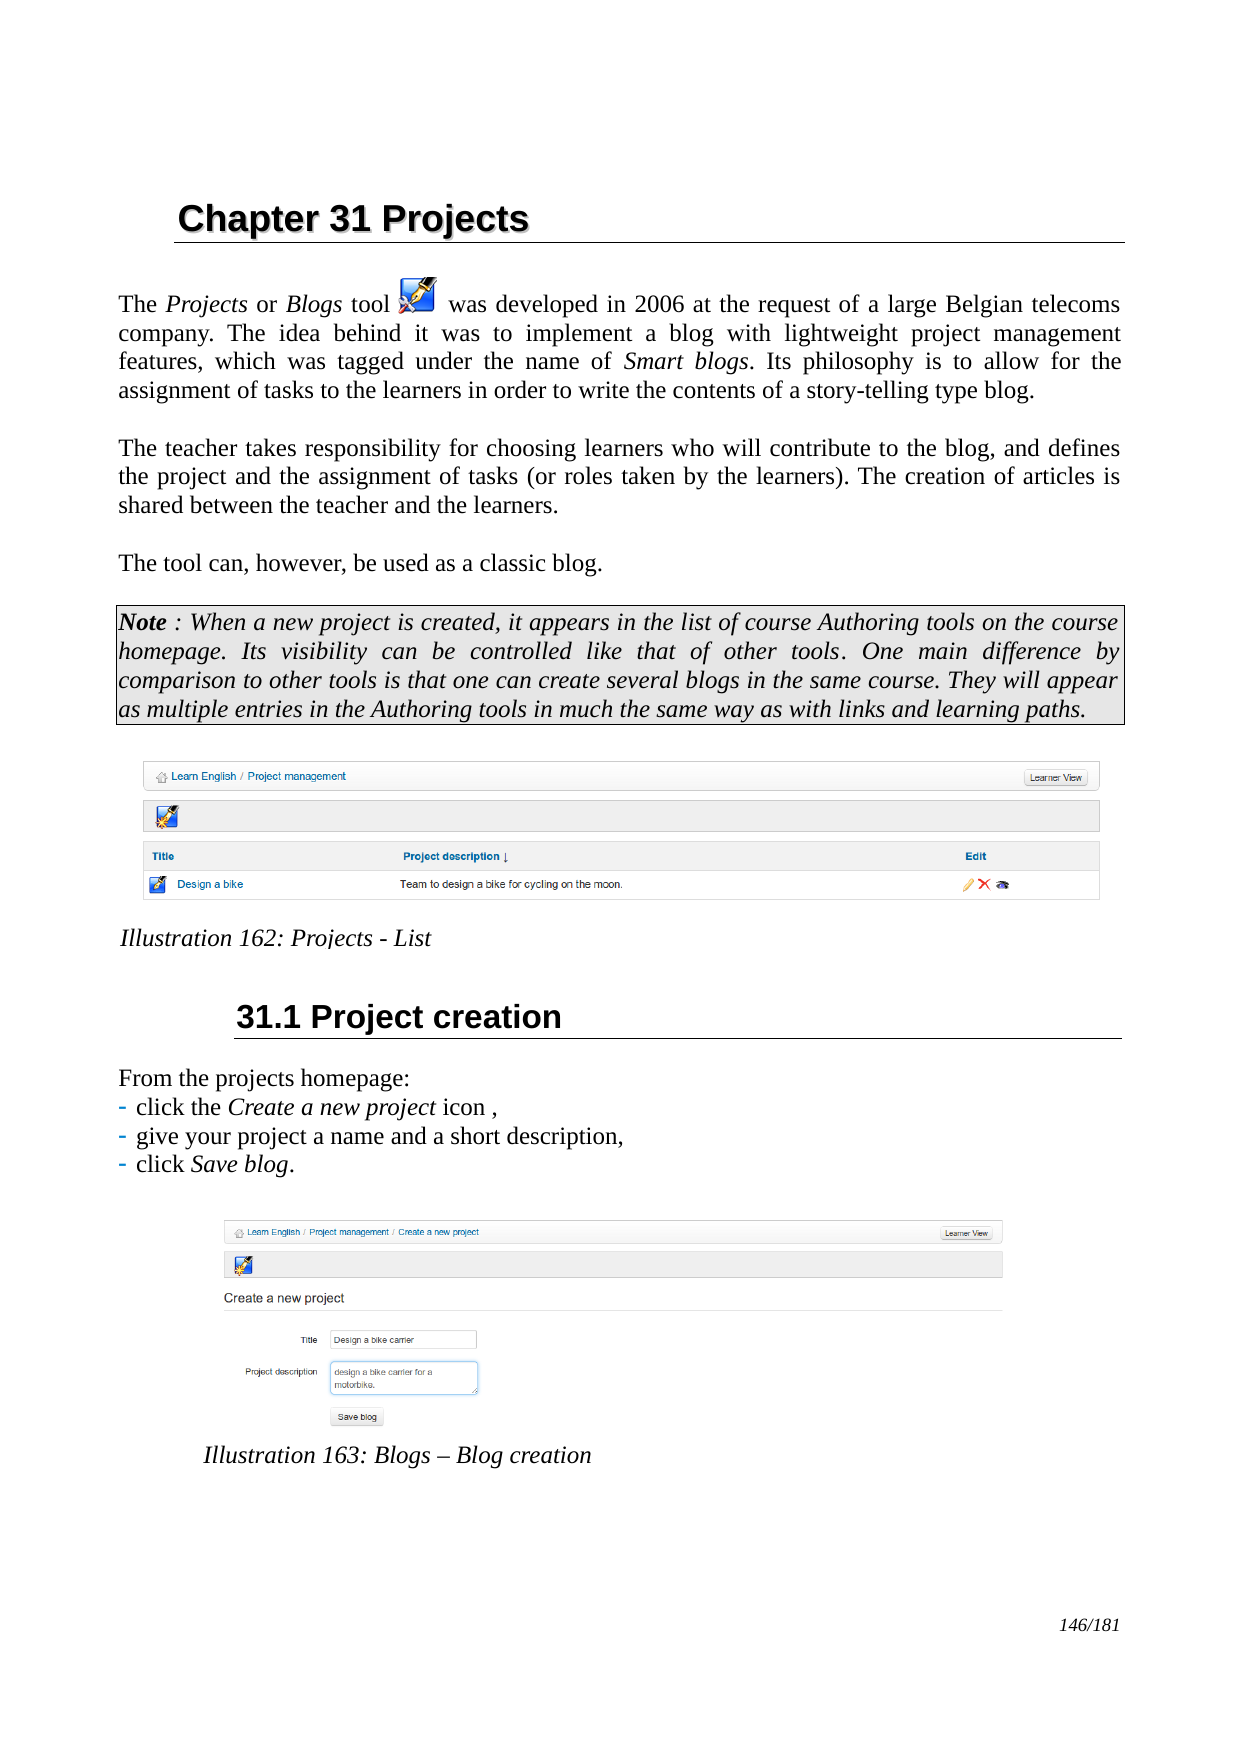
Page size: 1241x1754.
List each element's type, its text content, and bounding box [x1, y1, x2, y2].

list click the Create a new project icon , [118, 1092, 1122, 1121]
list give your project a name and a short description, [118, 1121, 1122, 1149]
text From the projects homepage: [118, 1063, 1122, 1092]
text The teacher takes responsibility for choosing learners who will contribute to the blog, and defines the project and the assignment of tasks (or roles taken by the learners). The creation of articles is shared between the teacher and the learners. [118, 433, 1122, 519]
picture [136, 761, 1108, 914]
picture [398, 272, 440, 314]
text Illustration 163: Blogs – Blog creation [203, 1441, 1020, 1469]
text The Projects or Blogs tool was developed in 2006 at the request of a large Belgian telecoms company. The idea behind it was to implement a blog with lightweight project management features, which was tagged under the name of Smart blogs. Its philosophy is to allow for the assignment of tasks to the learners in order to write the contents of a story-telling type blog. [118, 272, 1122, 404]
subtitle Project creation [234, 998, 1122, 1038]
text Illustration 162: Projects - List [120, 923, 1120, 948]
list click Save blog. [118, 1149, 1122, 1178]
text Note : When a new project is created, it appears in the list of course Authoring tools on the course homepage. Its visibility can be controlled like that of other tools. One main difference by comparison to other tools is that one can create several blogs in the same course. They will appear as multiple entries in the Authoring tools in much the same way as with links and learning paths. [117, 606, 1124, 724]
text The tool can, however, be used as a classic blog. [118, 548, 1122, 576]
subtitle Projects [174, 193, 1125, 242]
picture [219, 1220, 1008, 1432]
